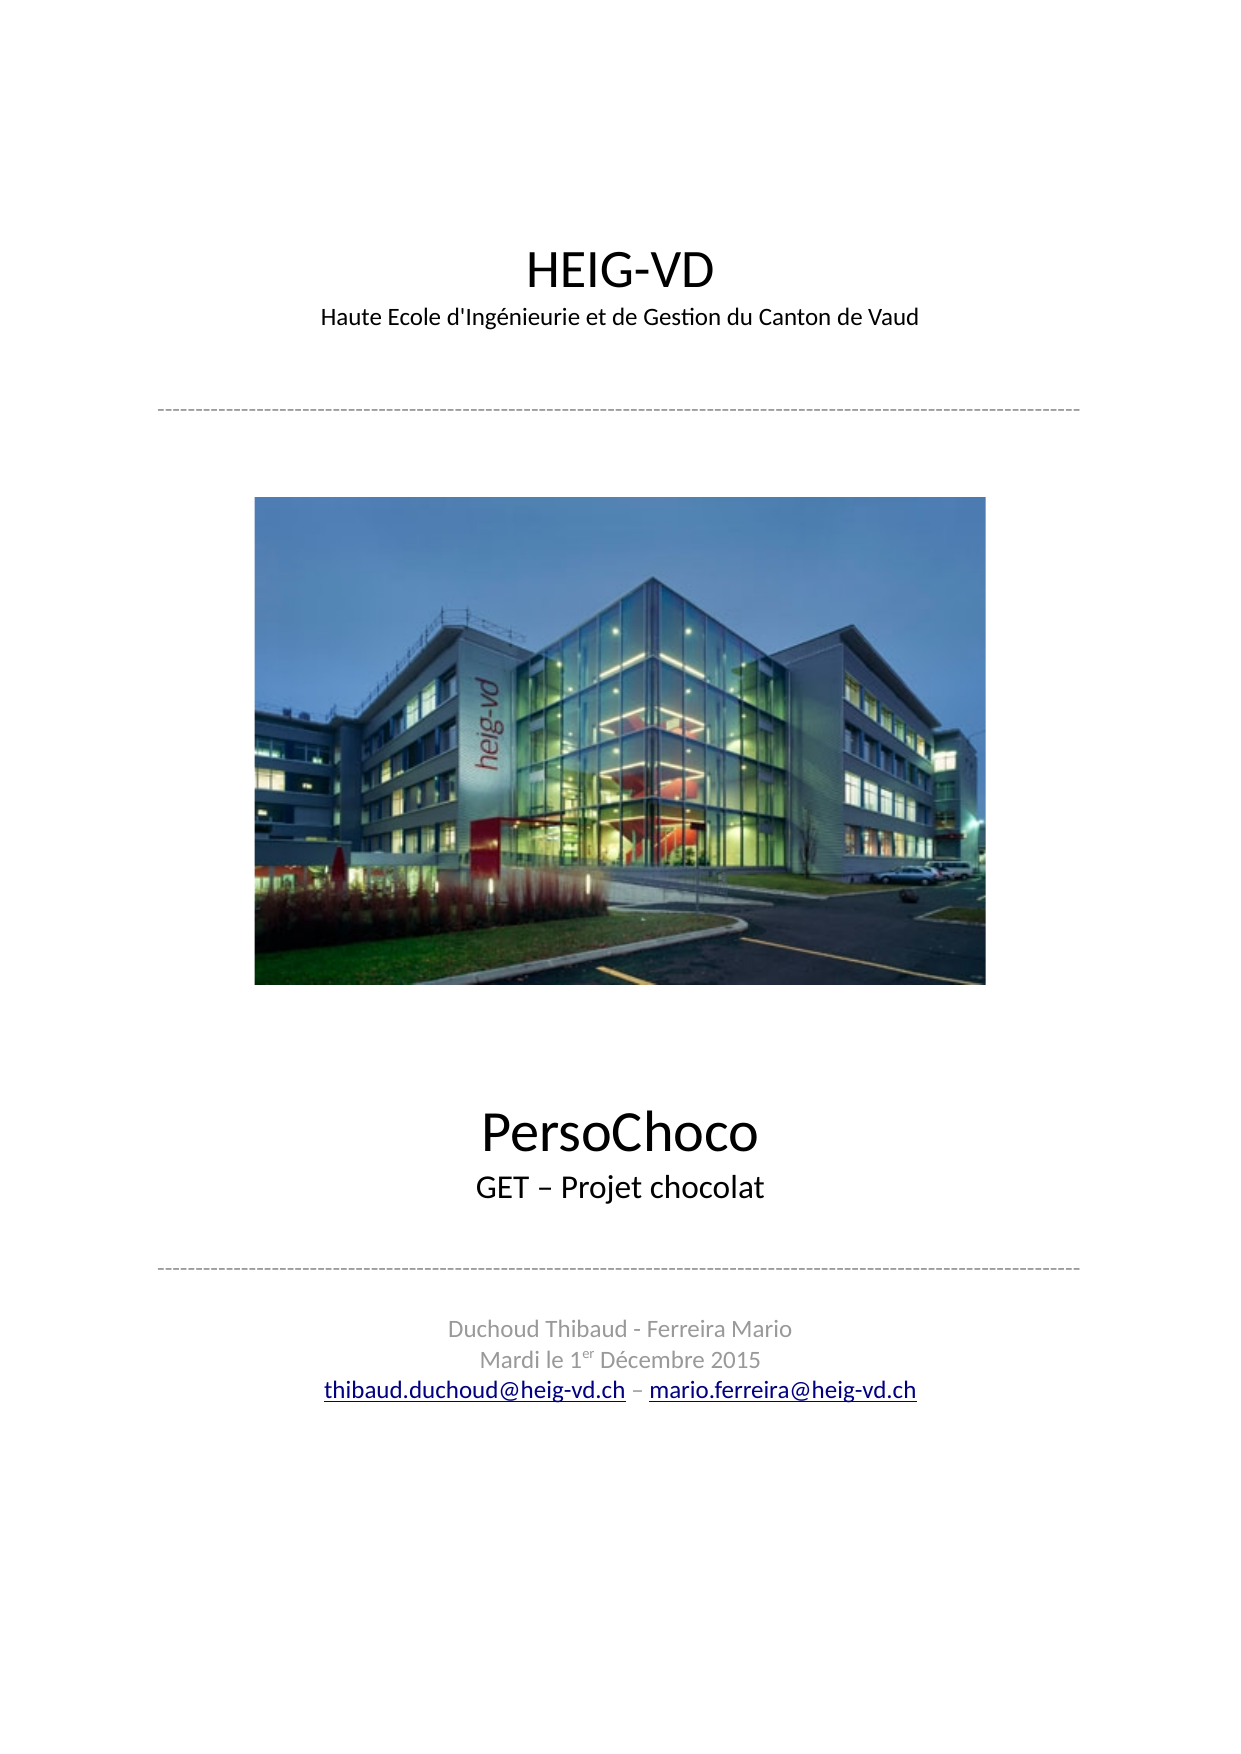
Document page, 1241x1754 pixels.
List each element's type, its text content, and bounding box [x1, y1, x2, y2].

text PersoChoco [118, 1095, 1122, 1166]
text GET – Projet chocolat [118, 1166, 1122, 1207]
text ------------------------------------------------------------------------------------------------------------------------- [118, 393, 1122, 423]
text ------------------------------------------------------------------------------------------------------------------------- [118, 1253, 1122, 1283]
text Haute Ecole d'Ingénieurie et de Gestion du Canton de Vaud [118, 301, 1122, 332]
picture [254, 497, 986, 985]
text HEIG-VD [118, 235, 1122, 301]
text Mardi le 1er Décembre 2015 [118, 1344, 1122, 1375]
text Duchoud Thibaud - Ferreira Mario [118, 1314, 1122, 1344]
text thibaud.duchoud@heig-vd.ch – mario.ferreira@heig-vd.ch [118, 1375, 1122, 1405]
